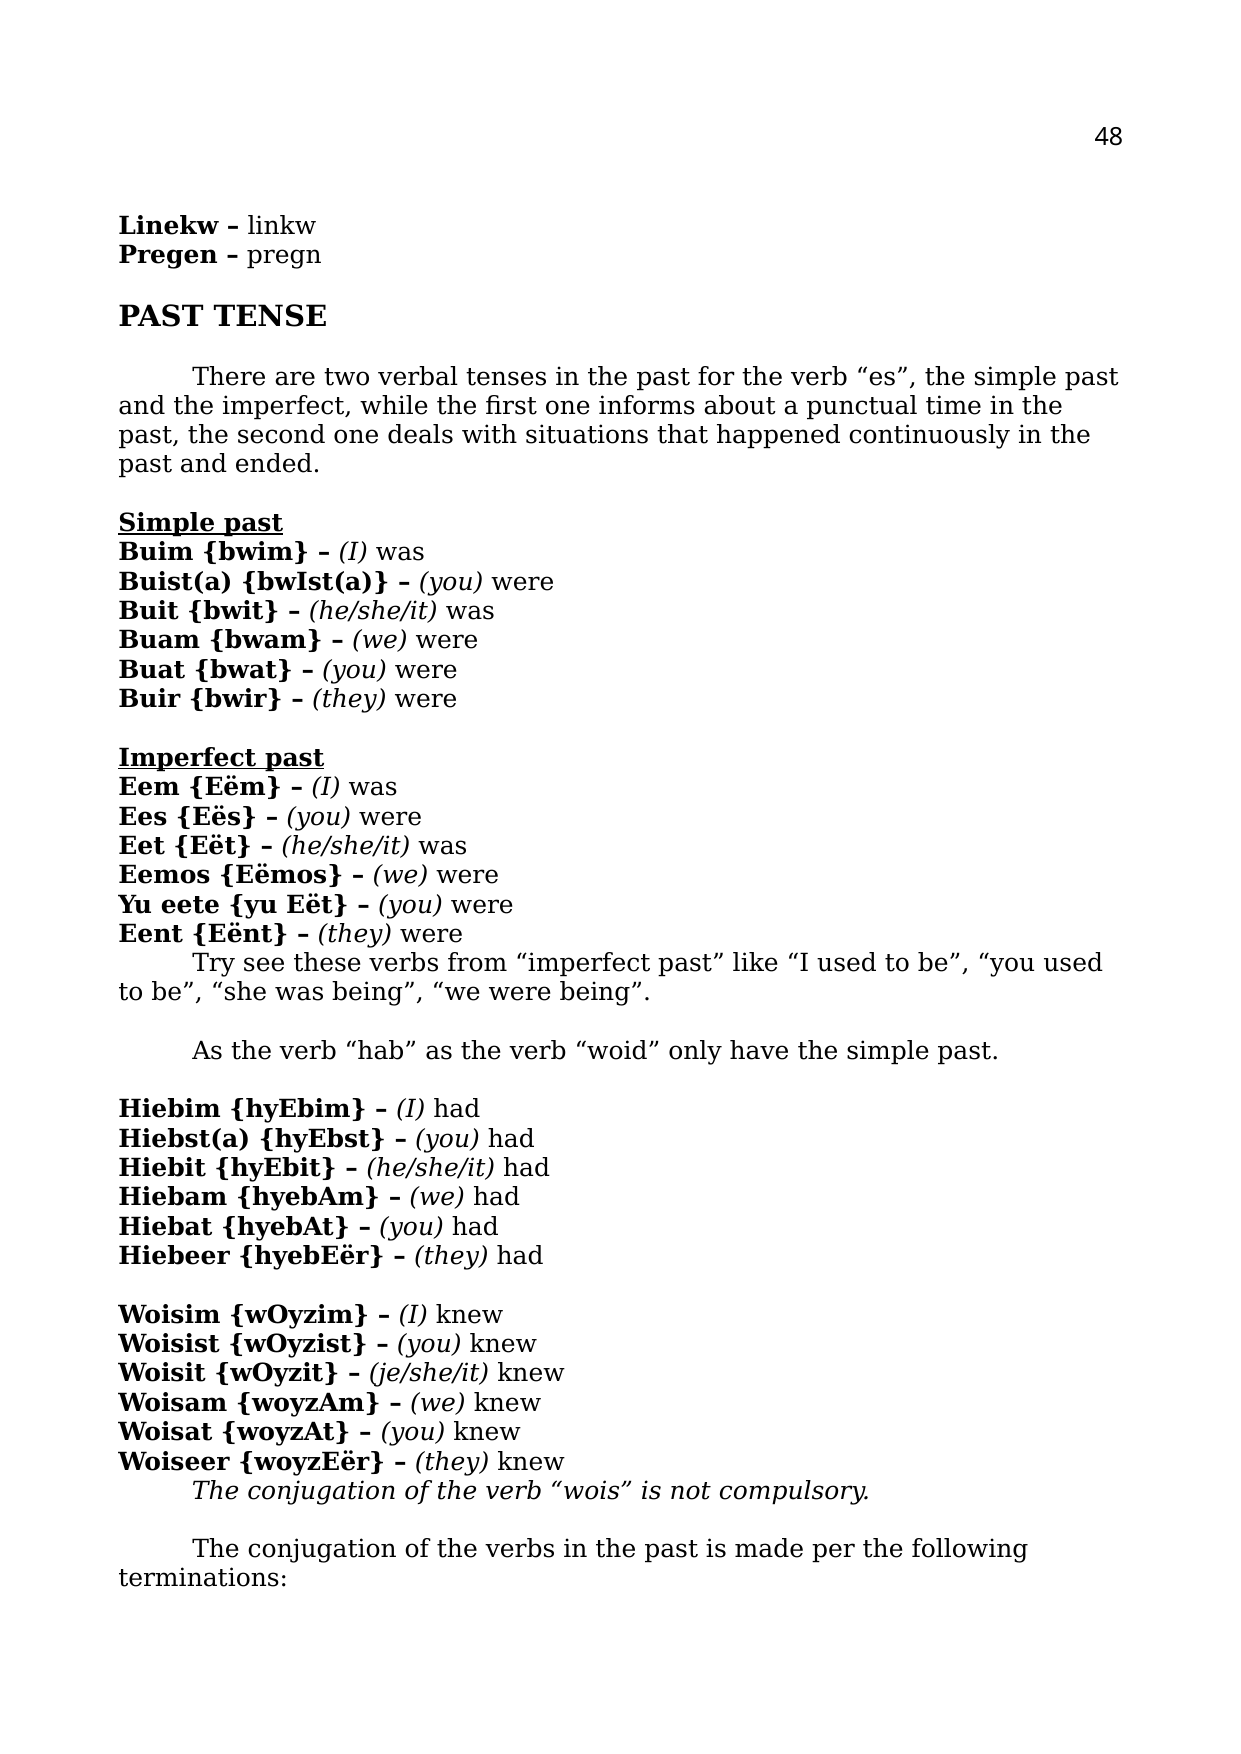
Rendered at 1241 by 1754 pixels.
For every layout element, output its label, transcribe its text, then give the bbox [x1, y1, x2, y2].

text Ees {Eës} – (you) were [118, 802, 1123, 831]
text Buam {bwam} – (we) were [118, 626, 1123, 655]
text Hiebat {hyebAt} – (you) had [118, 1212, 1123, 1241]
text Buit {bwit} – (he/she/it) was [118, 596, 1123, 626]
subtitle PAST TENSE [118, 299, 1123, 333]
text Try see these verbs from “imperfect past” like “I used to be”, “you used to be”, “she was being”, “we were being”. [118, 948, 1123, 1007]
text The conjugation of the verbs in the past is made per the following terminations: [118, 1534, 1123, 1593]
text Eet {Eët} – (he/she/it) was [118, 831, 1123, 860]
text Linekw – linkw [118, 211, 1123, 240]
text The conjugation of the verb “wois” is not compulsory. [192, 1476, 1123, 1505]
text Eem {Eëm} – (I) was [118, 772, 1123, 802]
text Woisist {wOyzist} – (you) knew [118, 1329, 1123, 1358]
text Imperfect past [118, 743, 1123, 772]
text As the verb “hab” as the verb “woid” only have the simple past. [118, 1036, 1123, 1065]
text Eemos {Eëmos} – (we) were [118, 860, 1123, 890]
text Yu eete {yu Eët} – (you) were [118, 890, 1123, 919]
text Woisat {woyzAt} – (you) knew [118, 1417, 1123, 1447]
text Buat {bwat} – (you) were [118, 655, 1123, 684]
text There are two verbal tenses in the past for the verb “es”, the simple past and the imperfect, while the first one informs about a punctual time in the past, the second one deals with situations that happened continuously in the past and ended. [118, 362, 1123, 479]
text Woisim {wOyzim} – (I) knew [118, 1300, 1123, 1329]
text Buir {bwir} – (they) were [118, 684, 1123, 714]
text Hiebim {hyEbim} – (I) had [118, 1094, 1123, 1124]
text Simple past [118, 508, 1123, 537]
text Woisam {woyzAm} – (we) knew [118, 1388, 1123, 1417]
text Hiebst(a) {hyEbst} – (you) had [118, 1124, 1123, 1153]
text Eent {Eënt} – (they) were [118, 919, 1123, 948]
text Hiebam {hyebAm} – (we) had [118, 1182, 1123, 1212]
text Hiebit {hyEbit} – (he/she/it) had [118, 1153, 1123, 1182]
text Pregen – pregn [118, 240, 1123, 269]
text Buim {bwim} – (I) was [118, 537, 1123, 567]
text Woiseer {woyzEër} – (they) knew [118, 1447, 1123, 1476]
text Hiebeer {hyebEër} – (they) had [118, 1241, 1123, 1271]
text Woisit {wOyzit} – (je/she/it) knew [118, 1358, 1123, 1388]
text Buist(a) {bwIst(a)} – (you) were [118, 567, 1123, 596]
